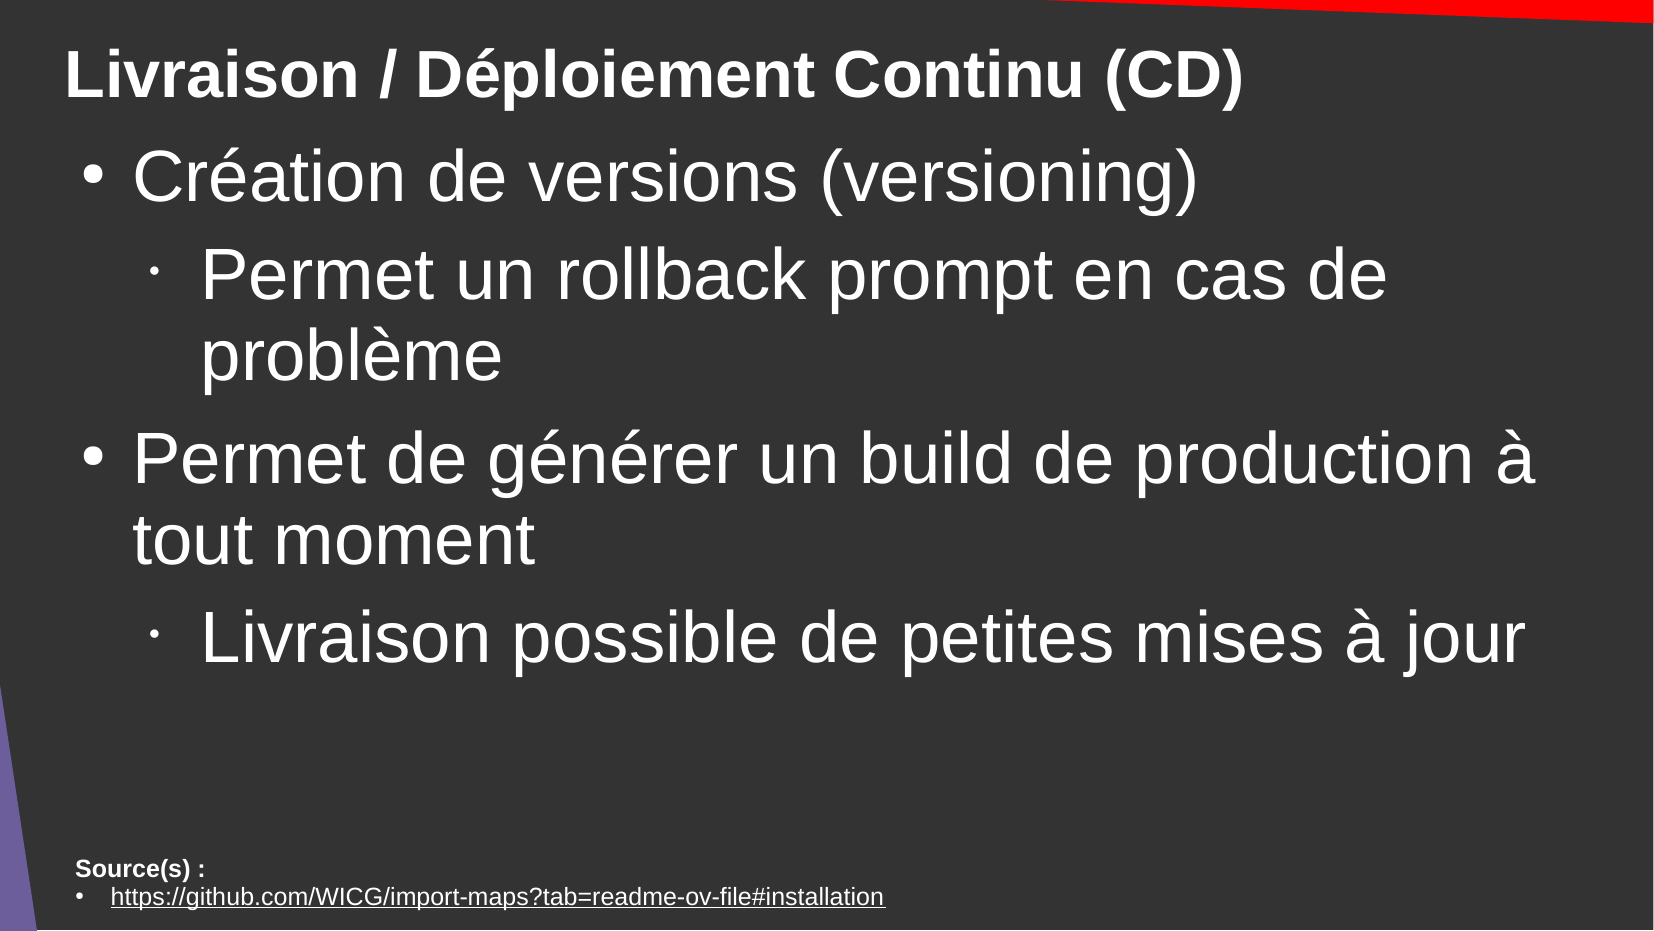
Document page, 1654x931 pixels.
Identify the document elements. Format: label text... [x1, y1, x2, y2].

title Livraison / Déploiement Continu (CD) [64, 37, 1471, 119]
text_box Source(s) : https://github.com/WICG/import-maps?tab=readme-ov-file#installation [60, 838, 1546, 919]
text_box [1042, 0, 1654, 24]
text_box [0, 684, 38, 931]
list Création de versions (versioning) Permet un rollback prompt en cas de problème Permet de générer un build de production à tout moment Livraison possible de petites mises à jour [63, 135, 1542, 745]
